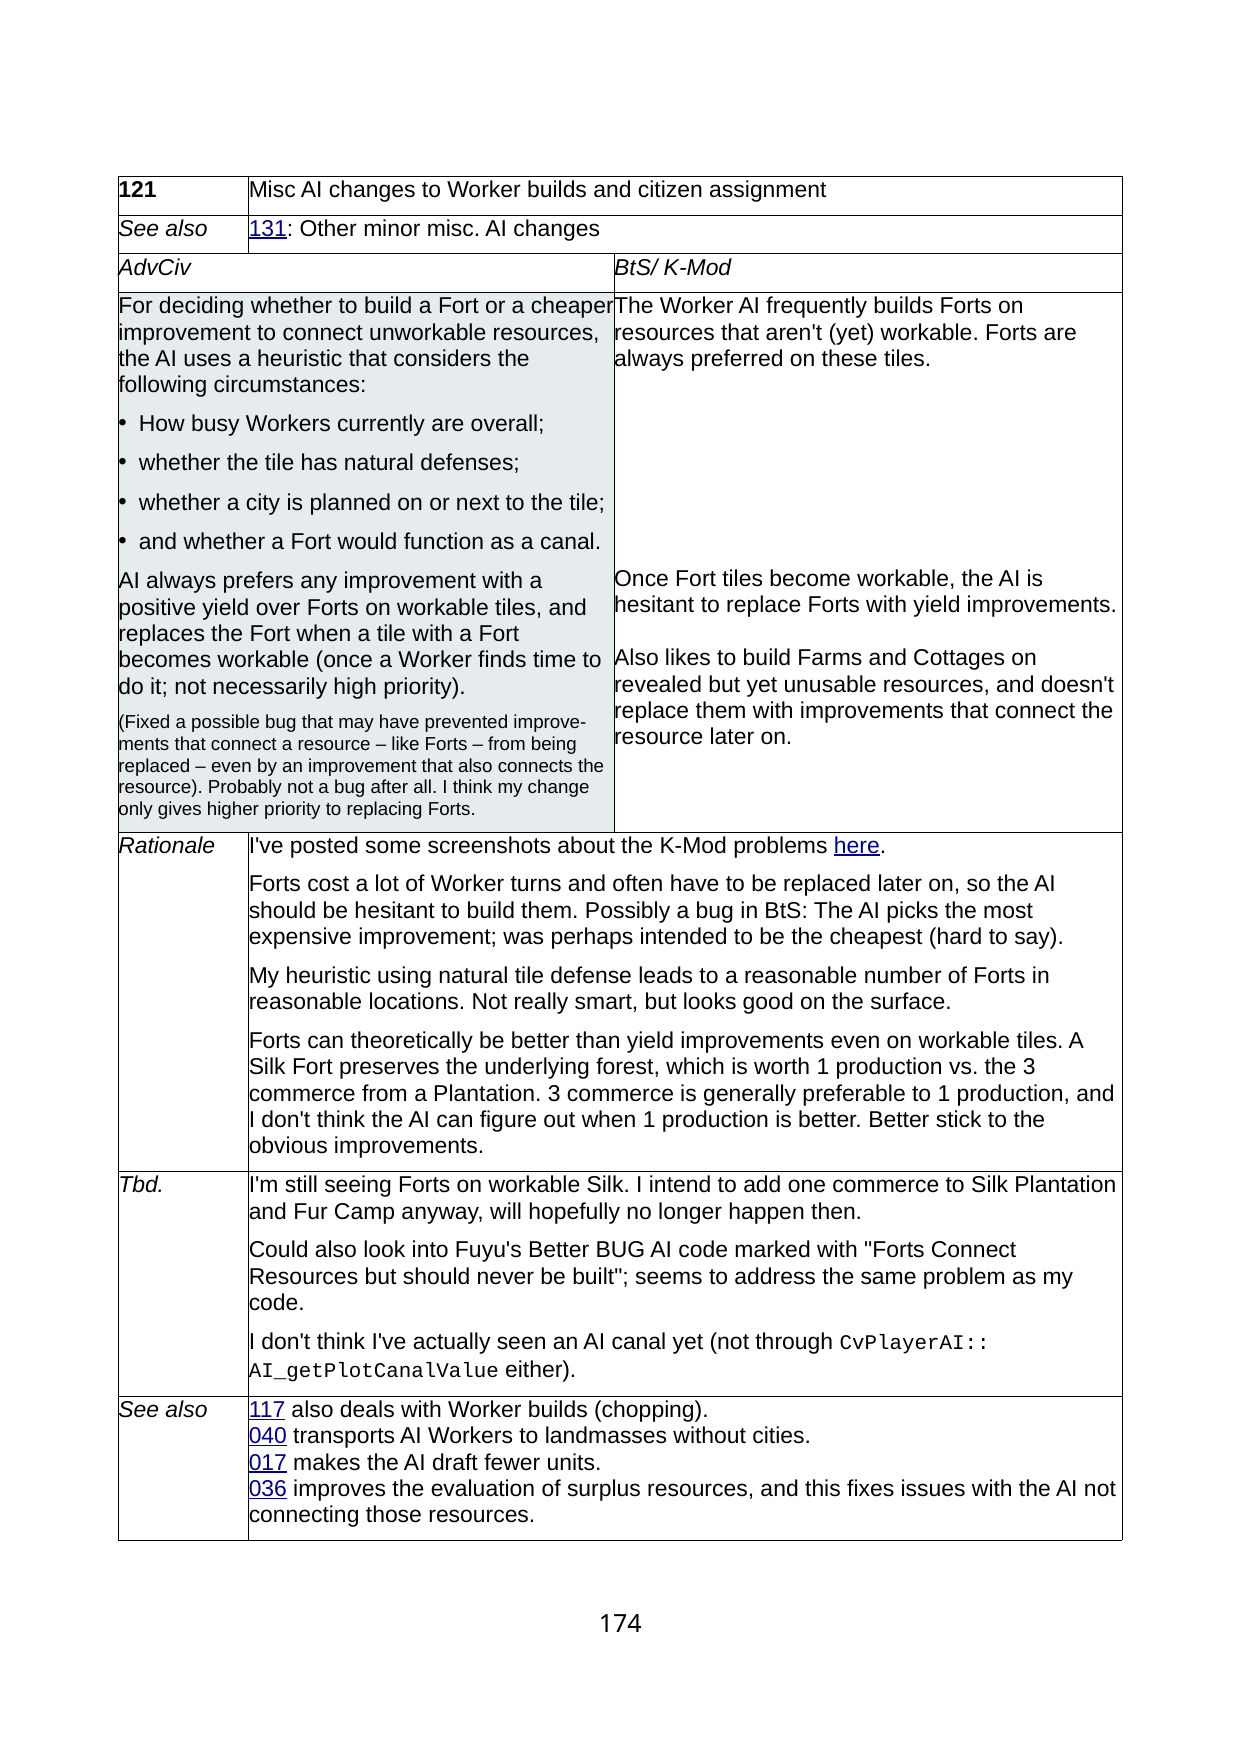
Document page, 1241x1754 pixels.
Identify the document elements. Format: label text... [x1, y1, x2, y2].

table_cell For deciding whether to build a Fort or a cheaper improvement to connect unworkable resources, the AI uses a heuristic that considers the following circumstances: How busy Workers currently are overall; whether the tile has natural defenses; whether a city is planned on or next to the tile; and whether a Fort would function as a canal. AI always prefers any improvement with a positive yield over Forts on workable tiles, and replaces the Fort when a tile with a Fort becomes workable (once a Worker finds time to do it; not necessarily high priority). (Fixed a possible bug that may have prevented improve­ments that connect a resource – like Forts – from being replaced – even by an improvement that also connects the resource). Probably not a bug after all. I think my change only gives higher priority to replacing Forts. [119, 293, 614, 832]
table_cell 131: Other minor misc. AI changes [249, 216, 1122, 253]
table_cell The Worker AI frequently builds Forts on resources that aren't (yet) workable. Forts are always preferred on these tiles. Once Fort tiles become workable, the AI is hesitant to replace Forts with yield improvements. Also likes to build Farms and Cottages on revealed but yet unusable resources, and doesn't replace them with improvements that connect the resource later on. [615, 293, 1122, 832]
table_cell Tbd. [119, 1172, 248, 1396]
table_cell I've posted some screenshots about the K-Mod problems here. Forts cost a lot of Worker turns and often have to be replaced later on, so the AI should be hesitant to build them. Possibly a bug in BtS: The AI picks the most expensive improvement; was perhaps intended to be the cheapest (hard to say). My heuristic using natural tile defense leads to a reasonable number of Forts in reasonable locations. Not really smart, but looks good on the surface. Forts can theoretically be better than yield improvements even on workable tiles. A Silk Fort preserves the underlying forest, which is worth 1 production vs. the 3 commerce from a Plantation. 3 commerce is generally preferable to 1 production, and I don't think the AI can figure out when 1 production is better. Better stick to the obvious improvements. [249, 833, 1122, 1171]
table_cell See also [119, 1397, 248, 1540]
table_cell 117 also deals with Worker builds (chopping). 040 transports AI Workers to landmasses without cities. 017 makes the AI draft fewer units. 036 improves the evaluation of surplus resources, and this fixes issues with the AI not connecting those resources. [249, 1397, 1122, 1540]
table_cell I'm still seeing Forts on workable Silk. I intend to add one commerce to Silk Plantation and Fur Camp anyway, will hopefully no longer happen then. Could also look into Fuyu's Better BUG AI code marked with "Forts Connect Resources but should never be built"; seems to address the same problem as my code. I don't think I've actually seen an AI canal yet (not through CvPlayerAI:: AI_getPlotCanalValue either). [249, 1172, 1122, 1396]
table_cell See also [119, 216, 248, 253]
table_cell AdvCiv [119, 254, 614, 292]
table_header 121 [119, 177, 248, 214]
table_cell Rationale [119, 833, 248, 1171]
table_header Misc AI changes to Worker builds and citizen assignment [249, 177, 1122, 214]
table_cell BtS/ K-Mod [615, 254, 1122, 292]
